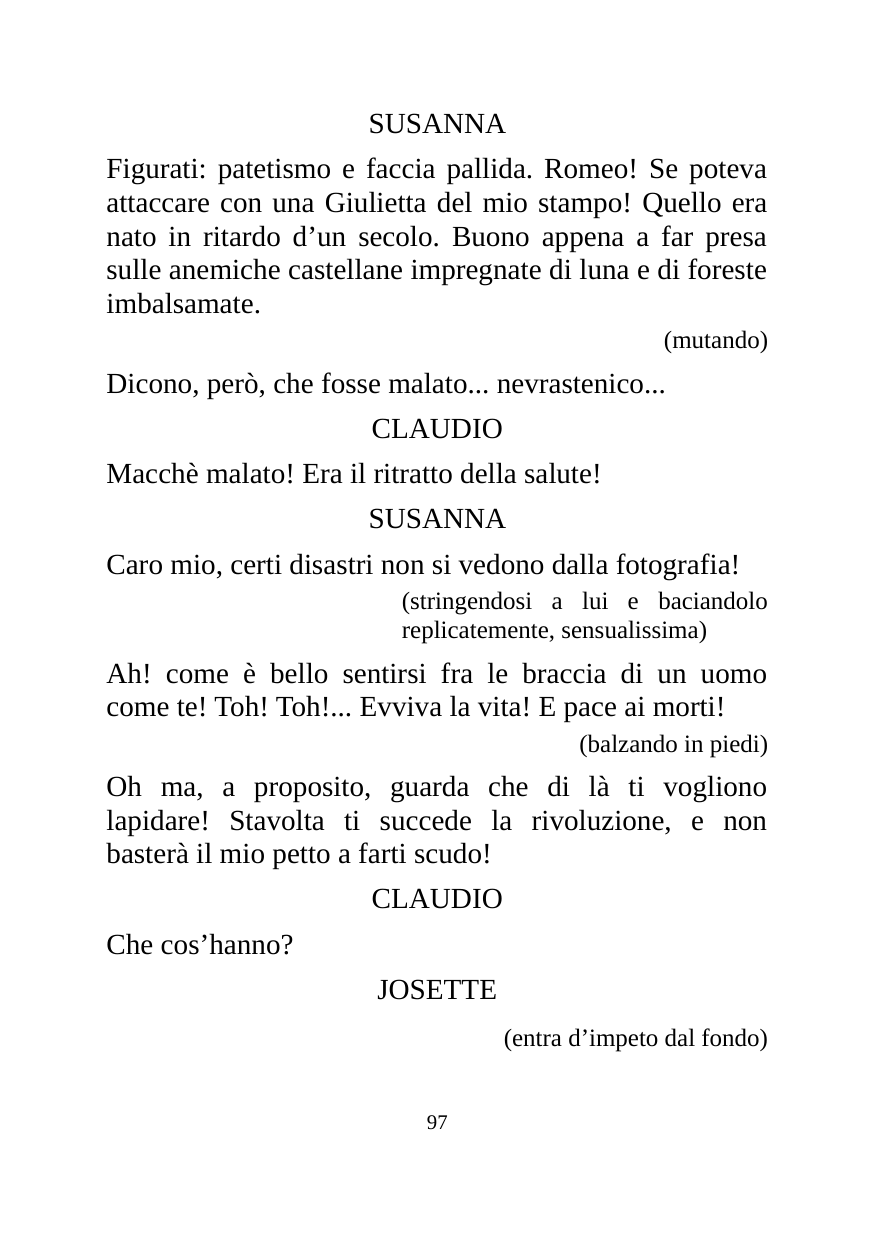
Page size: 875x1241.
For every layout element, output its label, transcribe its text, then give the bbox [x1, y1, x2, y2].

text (balzando in piedi) [106, 729, 768, 757]
text (stringendosi a lui e baciandolo replicatemente, sensualissima) [402, 586, 768, 644]
text JOSETTE [106, 972, 768, 1006]
text Dicono, però, che fosse malato... nevrastenico... [106, 366, 768, 399]
text Ah! come è bello sentirsi fra le braccia di un uomo come te! Toh! Toh!... Evviva la vita! E pace ai morti! [106, 656, 768, 723]
text (entra d’impeto dal fondo) [106, 1023, 768, 1052]
text Che cos’hanno? [106, 927, 768, 961]
text CLAUDIO [106, 882, 768, 915]
text SUSANNA [106, 502, 768, 535]
text (mutando) [106, 325, 768, 354]
text Figurati: patetismo e faccia pallida. Romeo! Se poteva attaccare con una Giulietta del mio stampo! Quello era nato in ritardo d’un secolo. Buono appena a far presa sulle anemiche castellane impregnate di luna e di foreste imbalsamate. [106, 152, 768, 319]
text Oh ma, a proposito, guarda che di là ti vogliono lapidare! Stavolta ti succede la rivoluzione, e non basterà il mio petto a farti scudo! [106, 769, 768, 870]
text SUSANNA [106, 106, 768, 140]
text Caro mio, certi disastri non si vedono dalla fotografia! [106, 547, 768, 581]
text Macchè malato! Era il ritratto della salute! [106, 456, 768, 490]
text CLAUDIO [106, 411, 768, 444]
